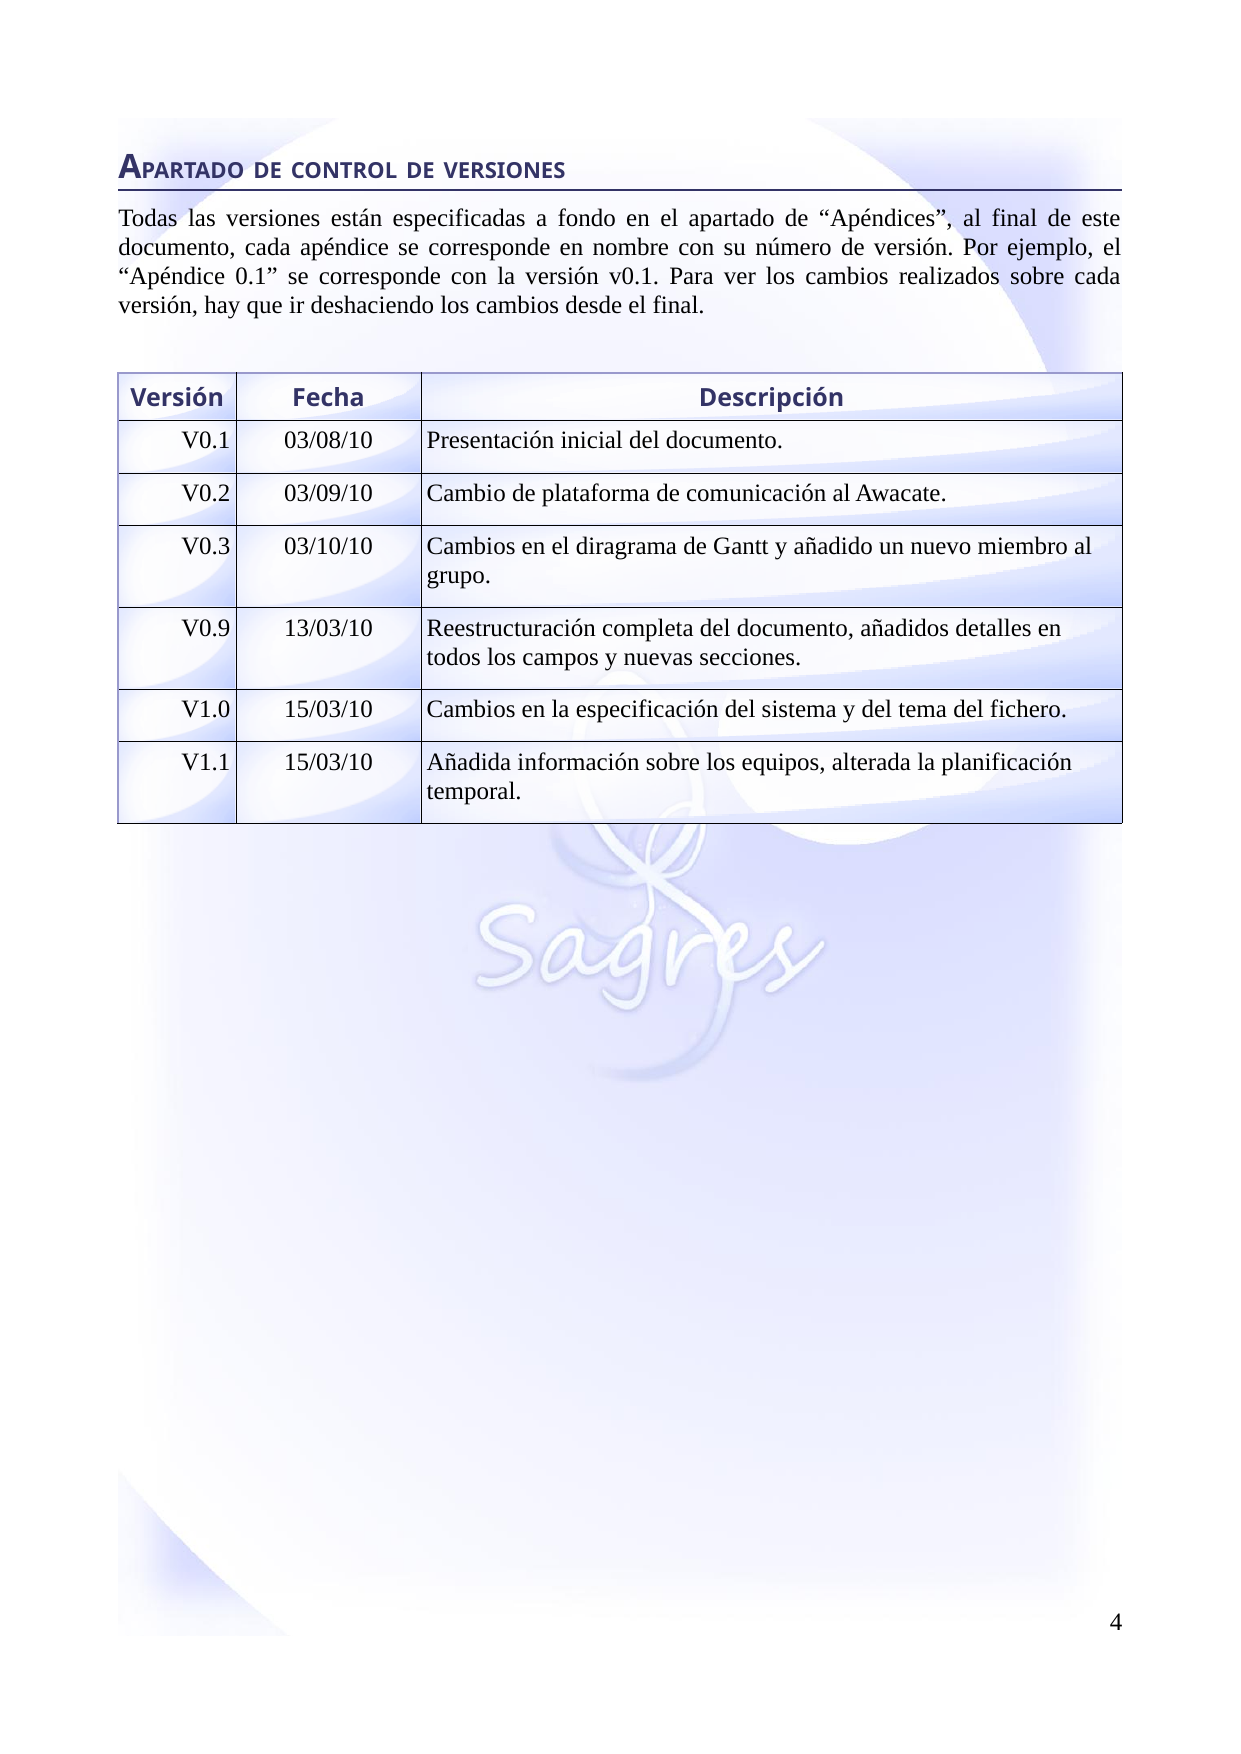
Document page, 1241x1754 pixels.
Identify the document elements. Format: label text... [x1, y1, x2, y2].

table_cell V0.1 [119, 421, 236, 473]
table_cell 15/03/10 [237, 690, 421, 741]
table_cell Cambios en el diragrama de Gantt y añadido un nuevo miembro al grupo. [422, 526, 1122, 607]
table_cell Presentación inicial del documento. [422, 421, 1122, 473]
table_header Fecha [237, 374, 421, 420]
table_cell V0.3 [119, 526, 236, 607]
table_cell V0.9 [119, 608, 236, 688]
table_header Descripción [422, 374, 1122, 420]
picture [118, 824, 1122, 1636]
table_cell 09/03/10 [237, 474, 421, 525]
picture [118, 118, 1122, 143]
table_cell Reestructuración completa del documento, añadidos detalles en todos los campos y nuevas secciones. [422, 608, 1122, 688]
table_cell Añadida información sobre los equipos, alterada la planificación temporal. [422, 742, 1122, 823]
table_cell 08/03/10 [237, 421, 421, 473]
table_cell V1.0 [119, 690, 236, 741]
table_cell V1.1 [119, 742, 236, 823]
table_cell 13/03/10 [237, 608, 421, 688]
table_cell Cambio de plataforma de comunicación al Awacate. [422, 474, 1122, 525]
table_cell 10/03/10 [237, 526, 421, 607]
table_cell Cambios en la especificación del sistema y del tema del fichero. [422, 690, 1122, 741]
table_cell V0.2 [119, 474, 236, 525]
table_header Versión [119, 374, 236, 420]
text Todas las versiones están especificadas a fondo en el apartado de “Apéndices”, al final de este documento, cada apéndice se corresponde en nombre con su número de versión. Por ejemplo, el “Apéndice 0.1” se corresponde con la versión v0.1. Para ver los cambios realizados sobre cada versión, hay que ir deshaciendo los cambios desde el final. [118, 203, 1122, 318]
subtitle Apartado de control de versiones [118, 143, 1122, 189]
picture [118, 318, 1122, 372]
table_cell 15/03/10 [237, 742, 421, 823]
picture [118, 191, 1122, 203]
